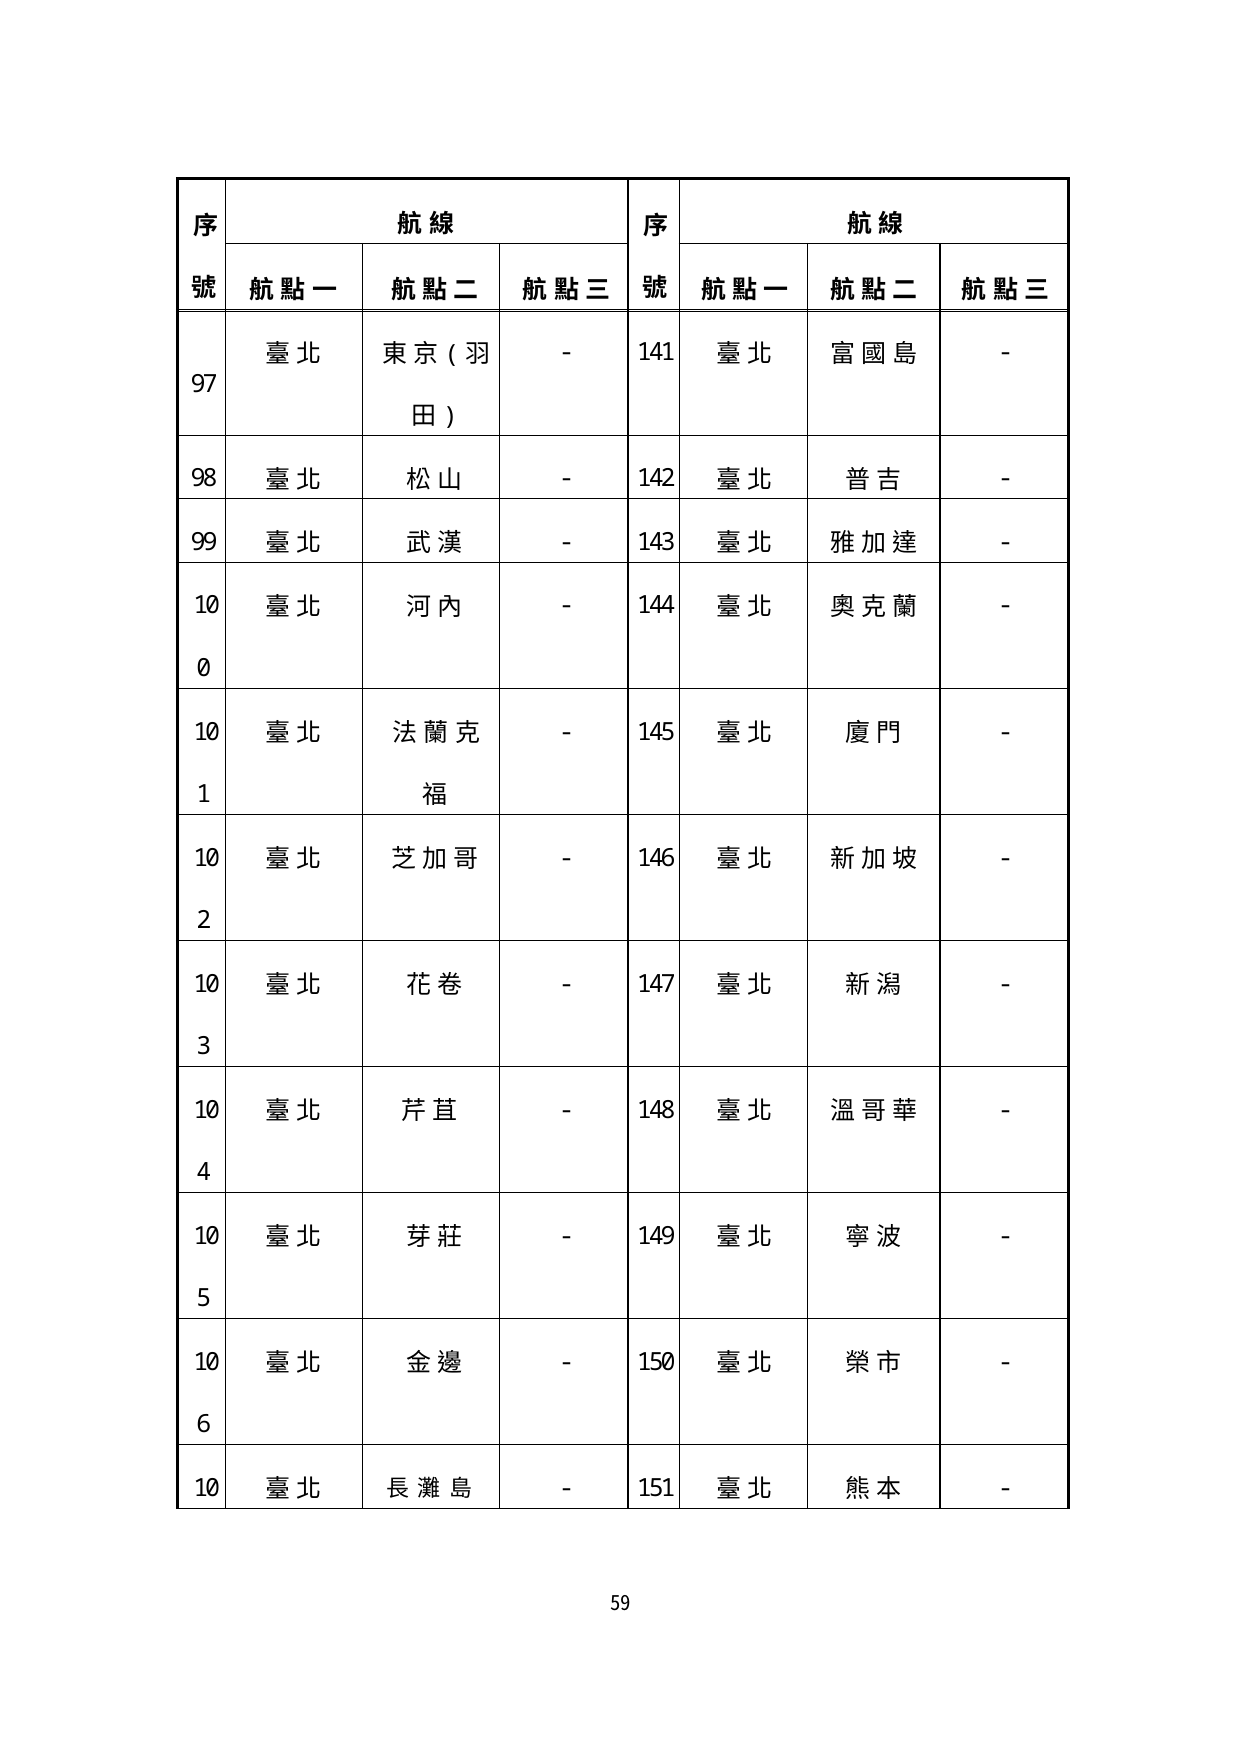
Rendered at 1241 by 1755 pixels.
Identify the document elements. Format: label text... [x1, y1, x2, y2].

table_cell 臺北 [680, 563, 807, 688]
table_cell 寧波 [808, 1193, 939, 1318]
table_cell 武漢 [363, 499, 499, 562]
table_cell 臺北 [226, 436, 362, 498]
table_cell - [941, 499, 1067, 562]
table_cell 151 [629, 1445, 679, 1507]
table_cell 航點一 [680, 244, 807, 308]
table_cell 106 [179, 1319, 225, 1444]
table_cell 廈門 [808, 689, 939, 814]
table_cell - [941, 1445, 1067, 1507]
table_cell - [941, 1193, 1067, 1318]
table_cell 臺北 [680, 1067, 807, 1192]
table_header 序號 [629, 180, 679, 308]
table_cell - [500, 1067, 627, 1192]
table_cell 航點二 [363, 244, 499, 308]
table_cell 147 [629, 941, 679, 1066]
table_cell 芽莊 [363, 1193, 499, 1318]
table_cell - [500, 563, 627, 688]
table_cell - [500, 815, 627, 940]
table_cell 松山 [363, 436, 499, 498]
table_cell 榮市 [808, 1319, 939, 1444]
table_cell 臺北 [226, 689, 362, 814]
table_cell 146 [629, 815, 679, 940]
table_cell 河內 [363, 563, 499, 688]
table_cell 新潟 [808, 941, 939, 1066]
table_cell 臺北 [680, 1319, 807, 1444]
table_cell 142 [629, 436, 679, 498]
table_cell 102 [179, 815, 225, 940]
table_cell 149 [629, 1193, 679, 1318]
table_cell 臺北 [680, 815, 807, 940]
table_cell - [941, 1319, 1067, 1444]
table_cell 144 [629, 563, 679, 688]
table_cell 航點三 [500, 244, 627, 308]
table_cell - [500, 499, 627, 562]
table_cell 臺北 [680, 499, 807, 562]
table_cell 99 [179, 499, 225, 562]
table_cell 臺北 [680, 1193, 807, 1318]
table_cell 臺北 [226, 563, 362, 688]
table_cell 105 [179, 1193, 225, 1318]
table_cell - [941, 815, 1067, 940]
table_cell - [500, 1445, 627, 1507]
table_cell 芝加哥 [363, 815, 499, 940]
table_cell - [500, 941, 627, 1066]
table_cell 97 [179, 312, 225, 434]
table_cell 航點一 [226, 244, 362, 308]
table_cell 普吉 [808, 436, 939, 498]
table_cell 103 [179, 941, 225, 1066]
table_header 序號 [179, 180, 225, 308]
table_cell 10 [179, 1445, 225, 1507]
table_cell - [500, 436, 627, 498]
table_cell 熊本 [808, 1445, 939, 1507]
table_cell 104 [179, 1067, 225, 1192]
table_cell 臺北 [680, 1445, 807, 1507]
table_cell 臺北 [226, 1193, 362, 1318]
table_cell 98 [179, 436, 225, 498]
table_cell - [500, 1193, 627, 1318]
table_cell 臺北 [226, 941, 362, 1066]
table_cell 富國島 [808, 312, 939, 434]
table_cell 150 [629, 1319, 679, 1444]
table_cell 臺北 [680, 689, 807, 814]
table_cell 101 [179, 689, 225, 814]
table_cell 臺北 [226, 499, 362, 562]
table_cell 長灘島 [363, 1445, 499, 1507]
table_cell 臺北 [226, 815, 362, 940]
table_cell 新加坡 [808, 815, 939, 940]
table_cell 143 [629, 499, 679, 562]
table_cell - [941, 1067, 1067, 1192]
table_cell - [941, 312, 1067, 434]
table_cell 臺北 [226, 312, 362, 434]
table_cell 148 [629, 1067, 679, 1192]
table_cell 臺北 [226, 1445, 362, 1507]
table_cell 法蘭克福 [363, 689, 499, 814]
table_cell 芹苴 [363, 1067, 499, 1192]
table_cell 航點三 [941, 244, 1067, 308]
table_cell 雅加達 [808, 499, 939, 562]
table_cell 145 [629, 689, 679, 814]
table_cell 溫哥華 [808, 1067, 939, 1192]
table_cell 臺北 [680, 436, 807, 498]
table_cell - [941, 941, 1067, 1066]
table_cell 100 [179, 563, 225, 688]
table_header 航線 [680, 180, 1067, 243]
table_cell 東京(羽田) [363, 312, 499, 434]
table_cell 臺北 [680, 312, 807, 434]
table_cell - [941, 563, 1067, 688]
table_cell 141 [629, 312, 679, 434]
table_cell 金邊 [363, 1319, 499, 1444]
table_cell 臺北 [680, 941, 807, 1066]
table_header 航線 [226, 180, 627, 243]
table_cell - [941, 436, 1067, 498]
table_cell 臺北 [226, 1067, 362, 1192]
table_cell 臺北 [226, 1319, 362, 1444]
table_cell - [941, 689, 1067, 814]
table_cell 花卷 [363, 941, 499, 1066]
table_cell - [500, 1319, 627, 1444]
table_cell 奧克蘭 [808, 563, 939, 688]
table_cell - [500, 689, 627, 814]
table_cell 航點二 [808, 244, 939, 308]
table_cell - [500, 312, 627, 434]
